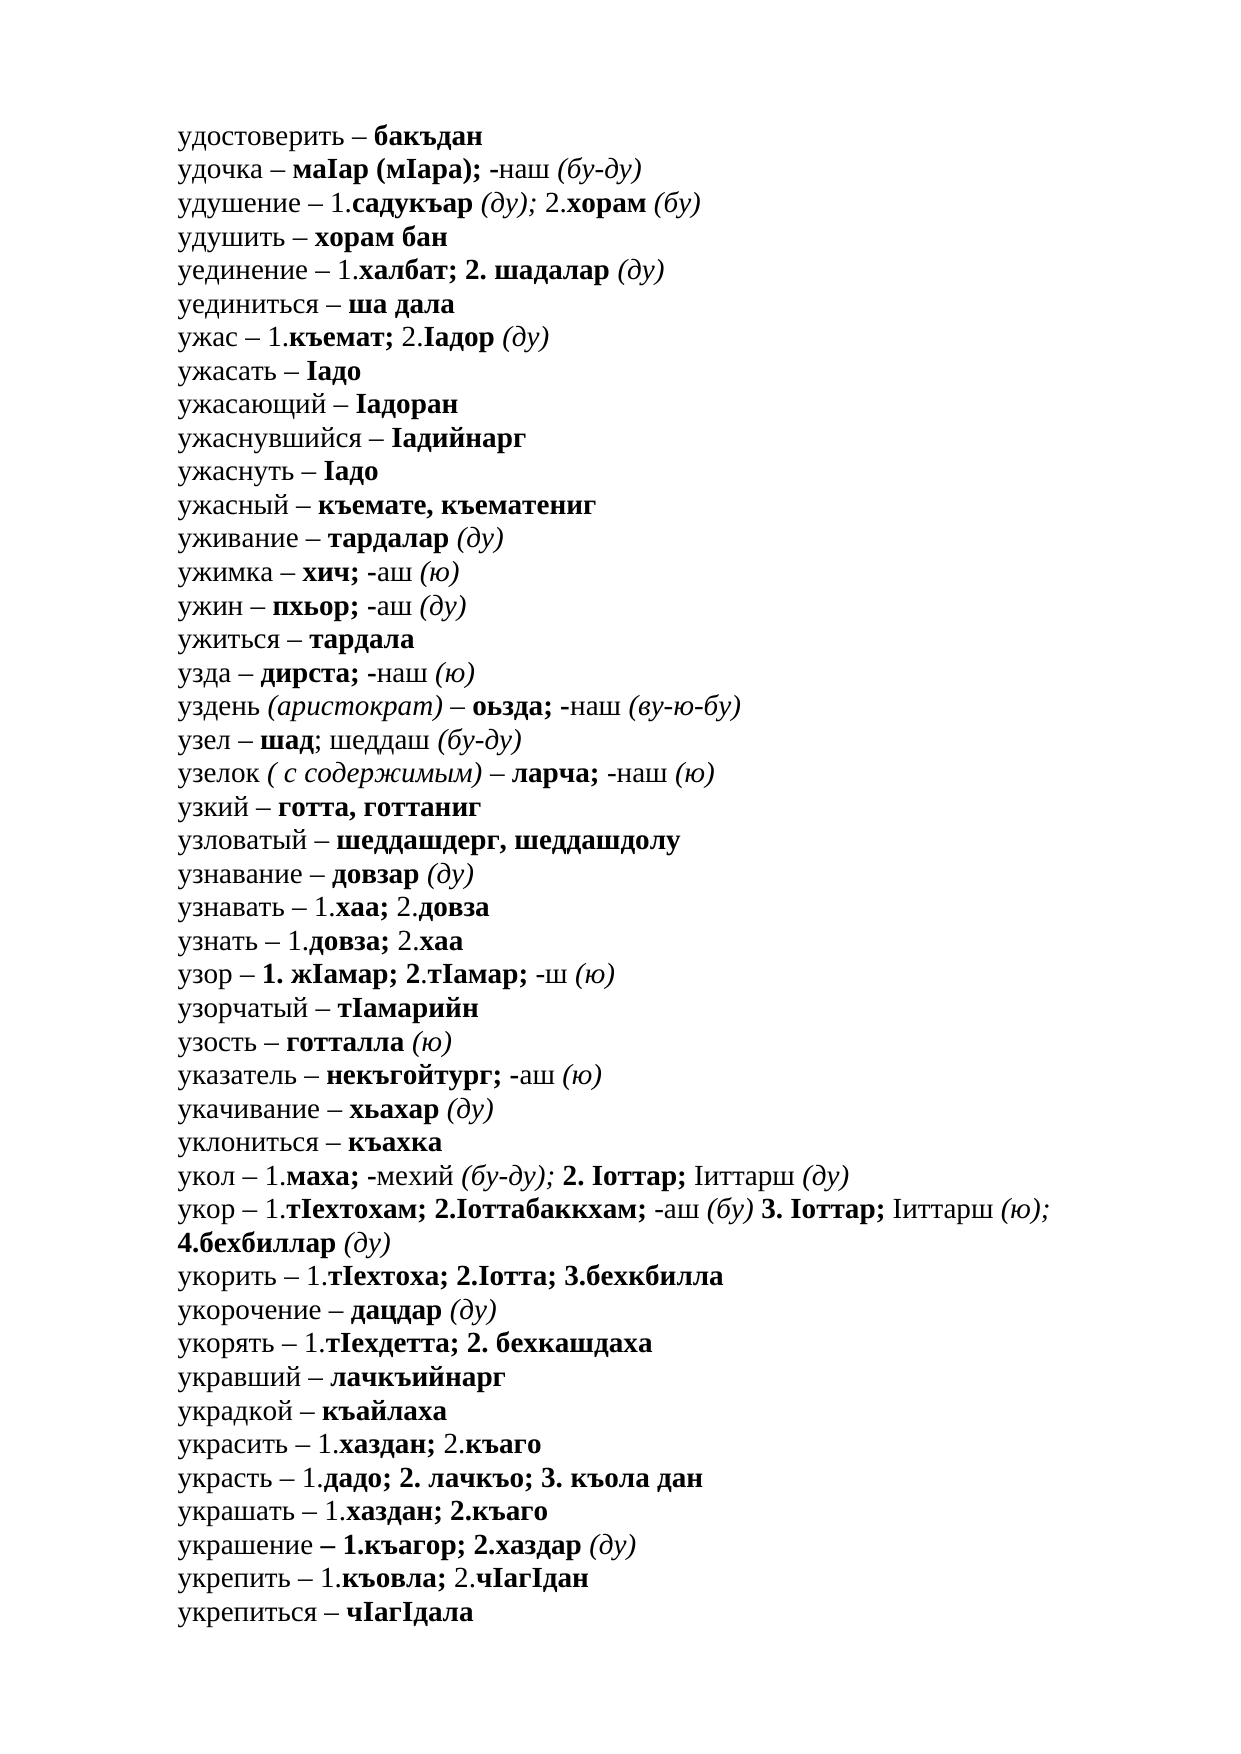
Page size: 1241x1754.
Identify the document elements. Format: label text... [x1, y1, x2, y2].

text укрепить – 1.къовла; 2.чӀагӀдан [177, 1560, 1152, 1594]
text удочка – маӀар (мӀара); -наш (бу-ду) [177, 152, 1152, 185]
text укравший – лачкъийнарг [177, 1359, 1152, 1393]
text указатель – некъгойтург; -аш (ю) [177, 1057, 1152, 1091]
text укорочение – дацдар (ду) [177, 1292, 1152, 1326]
text узор – 1. жӀамар; 2.тӀамар; -ш (ю) [177, 957, 1152, 990]
text узелок ( с содержимым) – ларча; -наш (ю) [177, 755, 1152, 789]
text удостоверить – бакъдан [177, 118, 1152, 152]
text украшение – 1.къагор; 2.хаздар (ду) [177, 1527, 1152, 1560]
text ужасающий – Ӏадоран [177, 386, 1152, 420]
text украсть – 1.дадо; 2. лачкъо; 3. къола дан [177, 1460, 1152, 1493]
text ужимка – хич; -аш (ю) [177, 554, 1152, 588]
text ужаснувшийся – Ӏадийнарг [177, 420, 1152, 453]
text ужаснуть – Ӏадо [177, 453, 1152, 487]
text укор – 1.тӀехтохам; 2.Ӏоттабаккхам; -аш (бу) 3. Ӏоттар; Ӏиттарш (ю); 4.бехбиллар (ду) [177, 1191, 1152, 1258]
text уздень (аристократ) – оьзда; -наш (ву-ю-бу) [177, 688, 1152, 722]
text узнавать – 1.хаа; 2.довза [177, 889, 1152, 923]
text узел – шад; шеддаш (бу-ду) [177, 722, 1152, 755]
text укол – 1.маха; -мехий (бу-ду); 2. Ӏоттар; Ӏиттарш (ду) [177, 1158, 1152, 1191]
text уклониться – къахка [177, 1124, 1152, 1158]
text узость – готталла (ю) [177, 1024, 1152, 1057]
text узда – дирста; -наш (ю) [177, 655, 1152, 688]
text узнавание – довзар (ду) [177, 856, 1152, 889]
text украшать – 1.хаздан; 2.къаго [177, 1493, 1152, 1527]
text узкий – готта, готтаниг [177, 789, 1152, 822]
text уединение – 1.халбат; 2. шадалар (ду) [177, 252, 1152, 286]
text ужасать – Ӏадо [177, 353, 1152, 386]
text украдкой – къайлаха [177, 1393, 1152, 1426]
text укорять – 1.тӀехдетта; 2. бехкашдаха [177, 1326, 1152, 1359]
text узловатый – шеддашдерг, шеддашдолу [177, 822, 1152, 856]
text ужас – 1.къемат; 2.Ӏадор (ду) [177, 319, 1152, 353]
text удушить – хорам бан [177, 219, 1152, 252]
text украсить – 1.хаздан; 2.къаго [177, 1426, 1152, 1460]
text ужасный – къемате, къематениг [177, 487, 1152, 521]
text ужиться – тардала [177, 621, 1152, 655]
text уединиться – ша дала [177, 286, 1152, 319]
text уживание – тардалар (ду) [177, 521, 1152, 554]
text укрепиться – чӀагӀдала [177, 1594, 1152, 1627]
text укачивание – хьахар (ду) [177, 1091, 1152, 1124]
text узнать – 1.довза; 2.хаа [177, 923, 1152, 957]
text укорить – 1.тӀехтоха; 2.Ӏотта; 3.бехкбилла [177, 1258, 1152, 1292]
text узорчатый – тӀамарийн [177, 990, 1152, 1024]
text ужин – пхьор; -аш (ду) [177, 588, 1152, 621]
text удушение – 1.садукъар (ду); 2.хорам (бу) [177, 185, 1152, 219]
